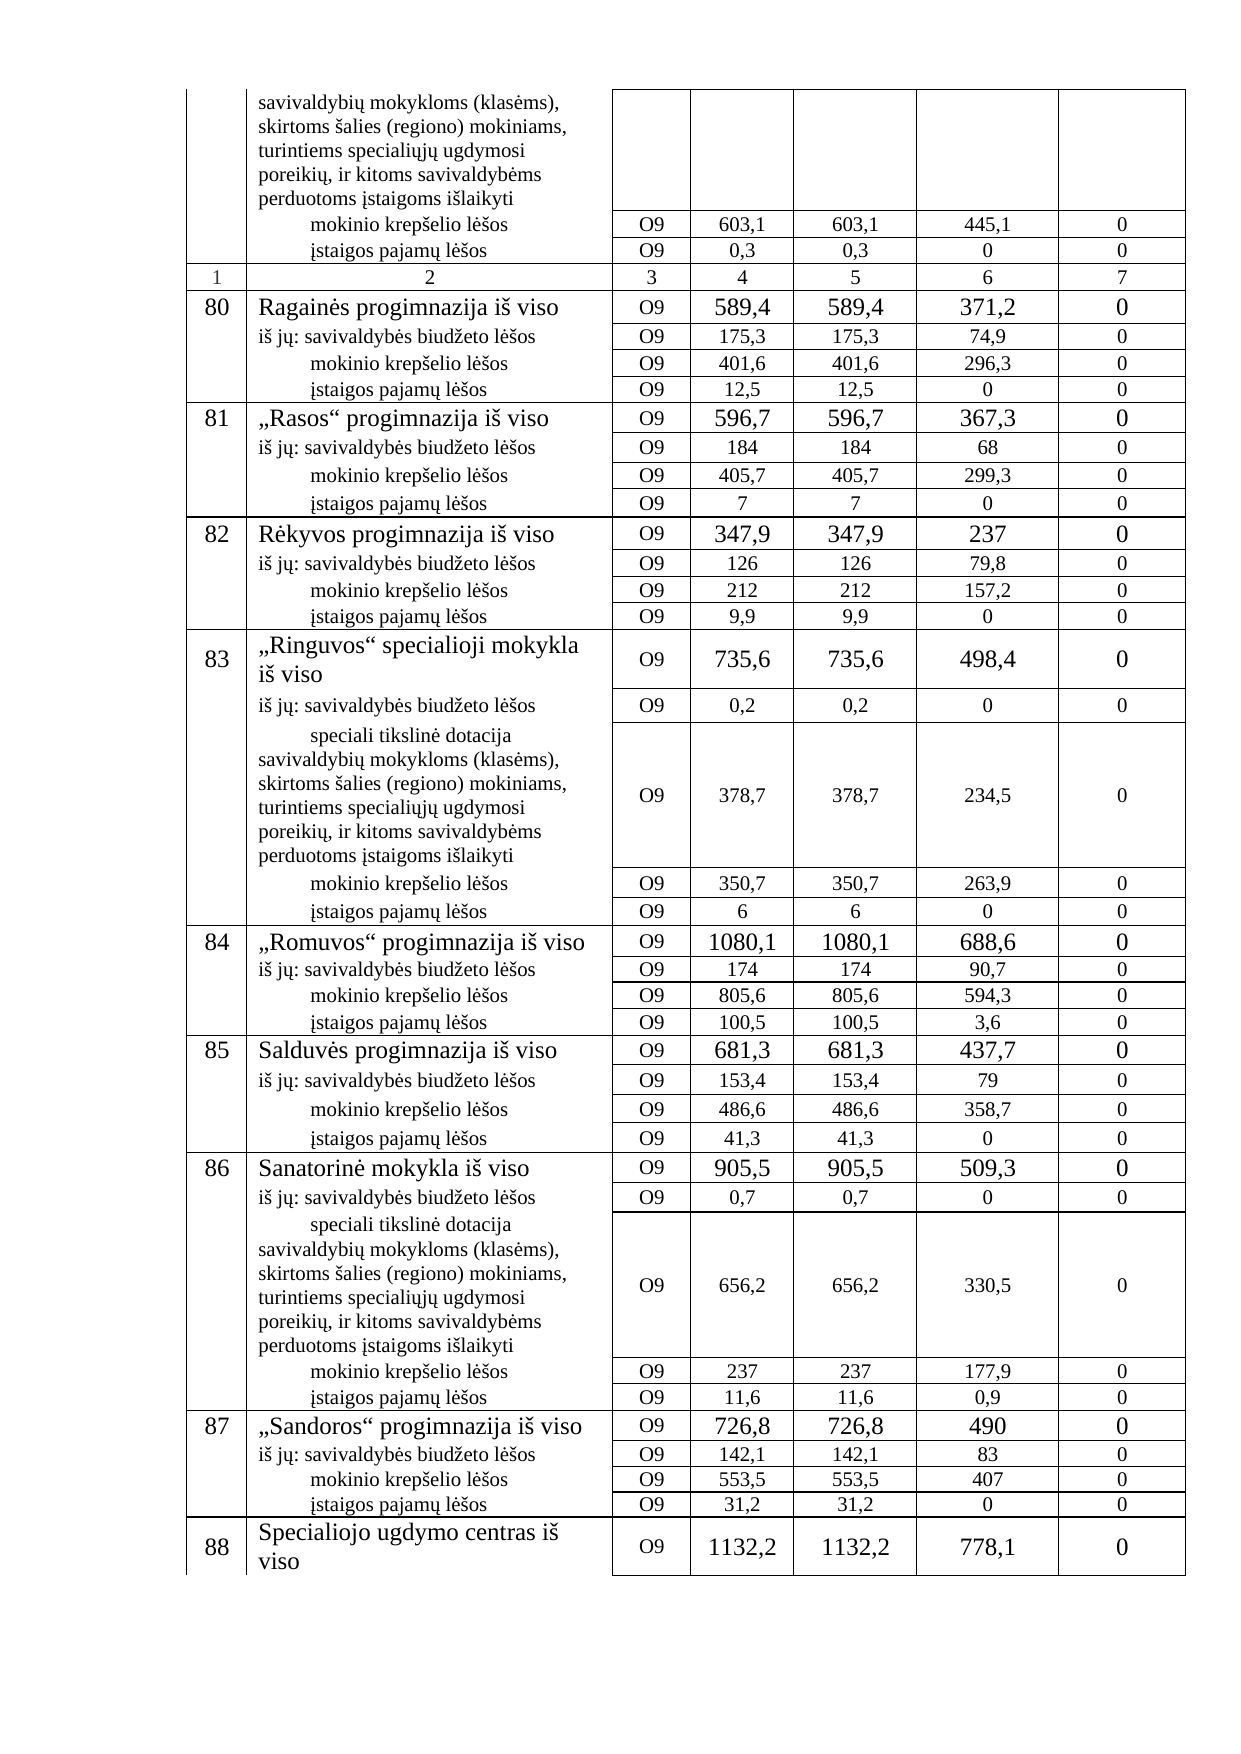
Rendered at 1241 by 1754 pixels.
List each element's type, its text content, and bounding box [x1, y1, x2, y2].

table_cell 589,4 [794, 291, 916, 322]
table_cell 86 [187, 1153, 246, 1182]
table_cell [187, 210, 246, 237]
table_cell O9 [613, 1411, 690, 1440]
table_cell mokinio krepšelio lėšos [247, 1094, 612, 1122]
table_cell 0 [1059, 238, 1185, 263]
table_cell 4 [691, 264, 793, 290]
table_cell [187, 432, 246, 462]
table_cell O9 [613, 603, 690, 629]
table_cell 405,7 [794, 463, 916, 488]
table_cell 726,8 [794, 1411, 916, 1440]
table_cell Rėkyvos progimnazija iš viso [247, 518, 612, 549]
table_cell O9 [613, 957, 690, 981]
table_cell [187, 1064, 246, 1094]
table_cell Specialiojo ugdymo centras iš viso [247, 1518, 612, 1575]
table_cell 905,5 [691, 1153, 793, 1182]
table_cell [187, 1491, 246, 1516]
table_cell 177,9 [917, 1358, 1058, 1383]
table_cell O9 [613, 350, 690, 376]
table_cell speciali tikslinė dotacija savivaldybių mokykloms (klasėms), skirtoms šalies (regiono) mokiniams, turintiems specialiųjų ugdymosi poreikių, ir kitoms savivaldybėms perduotoms įstaigoms išlaikyti [247, 1211, 612, 1357]
table_cell iš jų: savivaldybės biudžeto lėšos [247, 432, 612, 462]
table_cell 41,3 [691, 1123, 793, 1152]
table_cell O9 [613, 1123, 690, 1152]
table_cell 263,9 [917, 868, 1058, 897]
table_cell 0 [1059, 1441, 1185, 1466]
table_cell mokinio krepšelio lėšos [247, 1357, 612, 1383]
table_cell 0 [917, 898, 1058, 925]
table_cell O9 [613, 403, 690, 432]
table_cell 0,2 [794, 689, 916, 722]
table_cell 681,3 [794, 1036, 916, 1064]
table_cell mokinio krepšelio lėšos [247, 210, 612, 237]
table_cell 5 [794, 264, 916, 290]
table_cell 330,5 [917, 1213, 1058, 1357]
table_cell 0 [917, 689, 1058, 722]
table_cell 184 [794, 433, 916, 462]
table_cell 234,5 [917, 723, 1058, 867]
table_cell 212 [794, 577, 916, 602]
table_cell 498,4 [917, 630, 1058, 687]
table_cell 0 [917, 489, 1058, 516]
table_cell 1080,1 [691, 926, 793, 956]
table_cell 347,9 [794, 518, 916, 549]
table_cell [187, 1383, 246, 1410]
table_cell 153,4 [794, 1065, 916, 1094]
table_cell 174 [794, 957, 916, 981]
table_cell 0 [1059, 603, 1185, 629]
table_cell 83 [917, 1441, 1058, 1466]
table_cell 0 [1059, 957, 1185, 981]
table_cell iš jų: savivaldybės biudžeto lėšos [247, 1440, 612, 1466]
table_cell 596,7 [794, 403, 916, 432]
table_cell O9 [613, 1183, 690, 1211]
table_cell [187, 549, 246, 576]
table_cell mokinio krepšelio lėšos [247, 867, 612, 897]
table_cell O9 [613, 723, 690, 867]
table_cell iš jų: savivaldybės biudžeto lėšos [247, 688, 612, 722]
table_cell [187, 1094, 246, 1122]
table_cell O9 [613, 1065, 690, 1094]
table_cell „Ringuvos“ specialioji mokykla iš viso [247, 630, 612, 687]
table_cell O9 [613, 291, 690, 322]
table_cell [187, 1466, 246, 1491]
table_cell 553,5 [794, 1467, 916, 1491]
table_cell 0,3 [794, 238, 916, 263]
table_cell 656,2 [794, 1213, 916, 1357]
table_cell O9 [613, 898, 690, 925]
table_cell 237 [917, 518, 1058, 549]
table_cell 0 [1059, 1183, 1185, 1211]
table_cell 0,3 [691, 238, 793, 263]
table_cell O9 [613, 1384, 690, 1410]
table_cell [691, 90, 793, 210]
table_cell 445,1 [917, 211, 1058, 237]
table_cell [187, 376, 246, 402]
table_cell 6 [794, 898, 916, 925]
table_cell 126 [691, 550, 793, 576]
table_cell „Sandoros“ progimnazija iš viso [247, 1411, 612, 1440]
table_cell 656,2 [691, 1213, 793, 1357]
table_cell įstaigos pajamų lėšos [247, 376, 612, 402]
table_cell [187, 688, 246, 722]
table_cell 175,3 [691, 324, 793, 349]
table_cell 0 [1059, 403, 1185, 432]
table_cell O9 [613, 324, 690, 349]
table_cell [187, 1357, 246, 1383]
table_cell 405,7 [691, 463, 793, 488]
table_cell mokinio krepšelio lėšos [247, 981, 612, 1008]
table_cell 490 [917, 1411, 1058, 1440]
table_cell 0 [1059, 926, 1185, 956]
table_cell O9 [613, 463, 690, 488]
table_cell O9 [613, 983, 690, 1008]
table_cell O9 [613, 1467, 690, 1491]
table_cell 0 [1059, 1153, 1185, 1182]
table_cell 0 [1059, 1411, 1185, 1440]
table_cell 735,6 [691, 630, 793, 687]
table_cell 0 [1059, 489, 1185, 516]
table_cell 553,5 [691, 1467, 793, 1491]
table_cell 358,7 [917, 1095, 1058, 1122]
table_cell 126 [794, 550, 916, 576]
table_cell [187, 1182, 246, 1211]
table_cell mokinio krepšelio lėšos [247, 462, 612, 488]
table_cell 778,1 [917, 1518, 1058, 1575]
table_cell 41,3 [794, 1123, 916, 1152]
table_cell 347,9 [691, 518, 793, 549]
table_cell 603,1 [794, 211, 916, 237]
table_cell 7 [1059, 264, 1185, 290]
table_cell 0 [917, 603, 1058, 629]
table_cell O9 [613, 689, 690, 722]
table_cell 486,6 [794, 1095, 916, 1122]
table_cell O9 [613, 1095, 690, 1122]
table_cell O9 [613, 1358, 690, 1383]
table_cell O9 [613, 550, 690, 576]
table_cell 0 [917, 377, 1058, 402]
table_cell O9 [613, 577, 690, 602]
table_cell 174 [691, 957, 793, 981]
table_cell 0 [1059, 630, 1185, 687]
table_cell 0 [1059, 1518, 1185, 1575]
table_cell 805,6 [794, 983, 916, 1008]
table_cell 0,9 [917, 1384, 1058, 1410]
table_cell 0 [917, 1123, 1058, 1152]
table_cell 88 [187, 1518, 246, 1575]
table_cell 6 [691, 898, 793, 925]
table_cell 0 [1059, 350, 1185, 376]
table_cell [187, 897, 246, 925]
table_cell O9 [613, 926, 690, 956]
table_cell 0 [1059, 983, 1185, 1008]
table_cell O9 [613, 1153, 690, 1182]
table_cell [917, 90, 1058, 210]
table_cell [187, 981, 246, 1008]
table_cell [187, 867, 246, 897]
table_cell 9,9 [794, 603, 916, 629]
table_cell iš jų: savivaldybės biudžeto lėšos [247, 323, 612, 349]
table_cell 68 [917, 433, 1058, 462]
table_cell 0 [917, 1493, 1058, 1516]
table_cell 726,8 [691, 1411, 793, 1440]
table_cell 0 [1059, 898, 1185, 925]
table_cell 0,2 [691, 689, 793, 722]
table_cell [187, 722, 246, 867]
table_cell 80 [187, 291, 246, 322]
table_cell 0 [1059, 577, 1185, 602]
table_cell 296,3 [917, 350, 1058, 376]
table_cell 0,7 [691, 1183, 793, 1211]
table_cell iš jų: savivaldybės biudžeto lėšos [247, 1182, 612, 1211]
table_cell Ragainės progimnazija iš viso [247, 291, 612, 322]
table_cell įstaigos pajamų lėšos [247, 1491, 612, 1516]
table_cell 0 [1059, 868, 1185, 897]
table_cell 11,6 [691, 1384, 793, 1410]
table_cell 90,7 [917, 957, 1058, 981]
table_cell 0 [917, 238, 1058, 263]
table_cell 87 [187, 1411, 246, 1440]
table_cell 12,5 [691, 377, 793, 402]
table_cell O9 [613, 1493, 690, 1516]
table_cell įstaigos pajamų lėšos [247, 1383, 612, 1410]
table_cell 0 [1059, 1384, 1185, 1410]
table_cell 0 [1059, 291, 1185, 322]
table_cell O9 [613, 377, 690, 402]
table_cell O9 [613, 630, 690, 687]
table_cell 83 [187, 630, 246, 687]
table_cell 0 [1059, 689, 1185, 722]
table_cell „Rasos“ progimnazija iš viso [247, 403, 612, 432]
table_cell 0 [1059, 1009, 1185, 1034]
table_cell 371,2 [917, 291, 1058, 322]
table_cell [1059, 90, 1185, 210]
table_cell O9 [613, 1518, 690, 1575]
table_cell 100,5 [794, 1009, 916, 1034]
table_cell 0 [1059, 1065, 1185, 1094]
table_cell 0 [1059, 1358, 1185, 1383]
table_cell [187, 89, 246, 210]
table_cell 142,1 [691, 1441, 793, 1466]
table_cell Salduvės progimnazija iš viso [247, 1036, 612, 1064]
table_cell [187, 237, 246, 263]
table_cell įstaigos pajamų lėšos [247, 1122, 612, 1152]
table_cell 11,6 [794, 1384, 916, 1410]
table_cell 157,2 [917, 577, 1058, 602]
table_cell 0 [1059, 1095, 1185, 1122]
table_cell 0 [1059, 377, 1185, 402]
table_cell 805,6 [691, 983, 793, 1008]
table_cell [187, 462, 246, 488]
table_cell 237 [794, 1358, 916, 1383]
table_cell 0 [1059, 1036, 1185, 1064]
table_cell 509,3 [917, 1153, 1058, 1182]
table_cell savivaldybių mokykloms (klasėms), skirtoms šalies (regiono) mokiniams, turintiems specialiųjų ugdymosi poreikių, ir kitoms savivaldybėms perduotoms įstaigoms išlaikyti [247, 89, 612, 210]
table_cell 596,7 [691, 403, 793, 432]
table_cell [187, 576, 246, 602]
table_cell 31,2 [691, 1493, 793, 1516]
table_cell 0 [1059, 1213, 1185, 1357]
table_cell 407 [917, 1467, 1058, 1491]
table_cell 82 [187, 518, 246, 549]
table_cell mokinio krepšelio lėšos [247, 576, 612, 602]
table_cell įstaigos pajamų lėšos [247, 897, 612, 925]
table_cell [613, 90, 690, 210]
table_cell 237 [691, 1358, 793, 1383]
table_cell 79 [917, 1065, 1058, 1094]
table_cell 401,6 [691, 350, 793, 376]
table_cell 142,1 [794, 1441, 916, 1466]
table_cell O9 [613, 868, 690, 897]
table_cell O9 [613, 1441, 690, 1466]
table_cell [187, 956, 246, 981]
table_cell O9 [613, 1036, 690, 1064]
table_cell iš jų: savivaldybės biudžeto lėšos [247, 1064, 612, 1094]
table_cell 74,9 [917, 324, 1058, 349]
table_cell 1132,2 [794, 1518, 916, 1575]
table_cell 0 [1059, 518, 1185, 549]
table_cell 175,3 [794, 324, 916, 349]
table_cell 0 [1059, 723, 1185, 867]
table_cell 153,4 [691, 1065, 793, 1094]
table_cell 299,3 [917, 463, 1058, 488]
table_cell Sanatorinė mokykla iš viso [247, 1153, 612, 1182]
table_cell 3,6 [917, 1009, 1058, 1034]
table_cell 2 [247, 264, 612, 290]
table_cell [187, 323, 246, 349]
table_cell 0 [1059, 1493, 1185, 1516]
table_cell 1080,1 [794, 926, 916, 956]
table_cell O9 [613, 433, 690, 462]
table_cell [187, 1211, 246, 1357]
table_cell 6 [917, 264, 1058, 290]
table_cell 7 [794, 489, 916, 516]
table_cell [187, 1122, 246, 1152]
table_cell 81 [187, 403, 246, 432]
table_cell 0 [917, 1183, 1058, 1211]
table_cell 9,9 [691, 603, 793, 629]
table_cell mokinio krepšelio lėšos [247, 1466, 612, 1491]
table_cell [187, 349, 246, 376]
table_cell 100,5 [691, 1009, 793, 1034]
table_cell O9 [613, 211, 690, 237]
table_cell 688,6 [917, 926, 1058, 956]
table_cell 735,6 [794, 630, 916, 687]
table_cell O9 [613, 238, 690, 263]
table_cell 437,7 [917, 1036, 1058, 1064]
table_cell įstaigos pajamų lėšos [247, 237, 612, 263]
table_cell įstaigos pajamų lėšos [247, 602, 612, 629]
table_cell O9 [613, 1009, 690, 1034]
table_cell iš jų: savivaldybės biudžeto lėšos [247, 956, 612, 981]
table_cell 905,5 [794, 1153, 916, 1182]
table_cell 84 [187, 926, 246, 956]
table_cell O9 [613, 489, 690, 516]
table_cell 0 [1059, 211, 1185, 237]
table_cell 0 [1059, 1467, 1185, 1491]
table_cell įstaigos pajamų lėšos [247, 1008, 612, 1034]
table_cell 85 [187, 1036, 246, 1064]
table_cell 3 [613, 264, 690, 290]
table_cell 79,8 [917, 550, 1058, 576]
table_cell 212 [691, 577, 793, 602]
table_cell 681,3 [691, 1036, 793, 1064]
table_cell 0 [1059, 324, 1185, 349]
table_cell 378,7 [794, 723, 916, 867]
table_cell [794, 90, 916, 210]
table_cell [187, 1440, 246, 1466]
table_cell mokinio krepšelio lėšos [247, 349, 612, 376]
table_cell „Romuvos“ progimnazija iš viso [247, 926, 612, 956]
table_cell O9 [613, 518, 690, 549]
table_cell 401,6 [794, 350, 916, 376]
table_cell 486,6 [691, 1095, 793, 1122]
table_cell 0 [1059, 1123, 1185, 1152]
table_cell 1132,2 [691, 1518, 793, 1575]
table_cell [187, 602, 246, 629]
table_cell 367,3 [917, 403, 1058, 432]
table_cell 0,7 [794, 1183, 916, 1211]
table_cell 184 [691, 433, 793, 462]
table_cell [187, 1008, 246, 1034]
table_cell 31,2 [794, 1493, 916, 1516]
table_cell speciali tikslinė dotacija savivaldybių mokykloms (klasėms), skirtoms šalies (regiono) mokiniams, turintiems specialiųjų ugdymosi poreikių, ir kitoms savivaldybėms perduotoms įstaigoms išlaikyti [247, 722, 612, 867]
table_cell 0 [1059, 433, 1185, 462]
table_cell 350,7 [794, 868, 916, 897]
table_cell 603,1 [691, 211, 793, 237]
table_cell 594,3 [917, 983, 1058, 1008]
table_cell iš jų: savivaldybės biudžeto lėšos [247, 549, 612, 576]
table_cell 589,4 [691, 291, 793, 322]
table_cell [187, 488, 246, 516]
table_cell 378,7 [691, 723, 793, 867]
table_cell 7 [691, 489, 793, 516]
table_cell 350,7 [691, 868, 793, 897]
table_cell O9 [613, 1213, 690, 1357]
table_cell 1 [187, 264, 246, 290]
table_cell 12,5 [794, 377, 916, 402]
table_cell įstaigos pajamų lėšos [247, 488, 612, 516]
table_cell 0 [1059, 550, 1185, 576]
table_cell 0 [1059, 463, 1185, 488]
